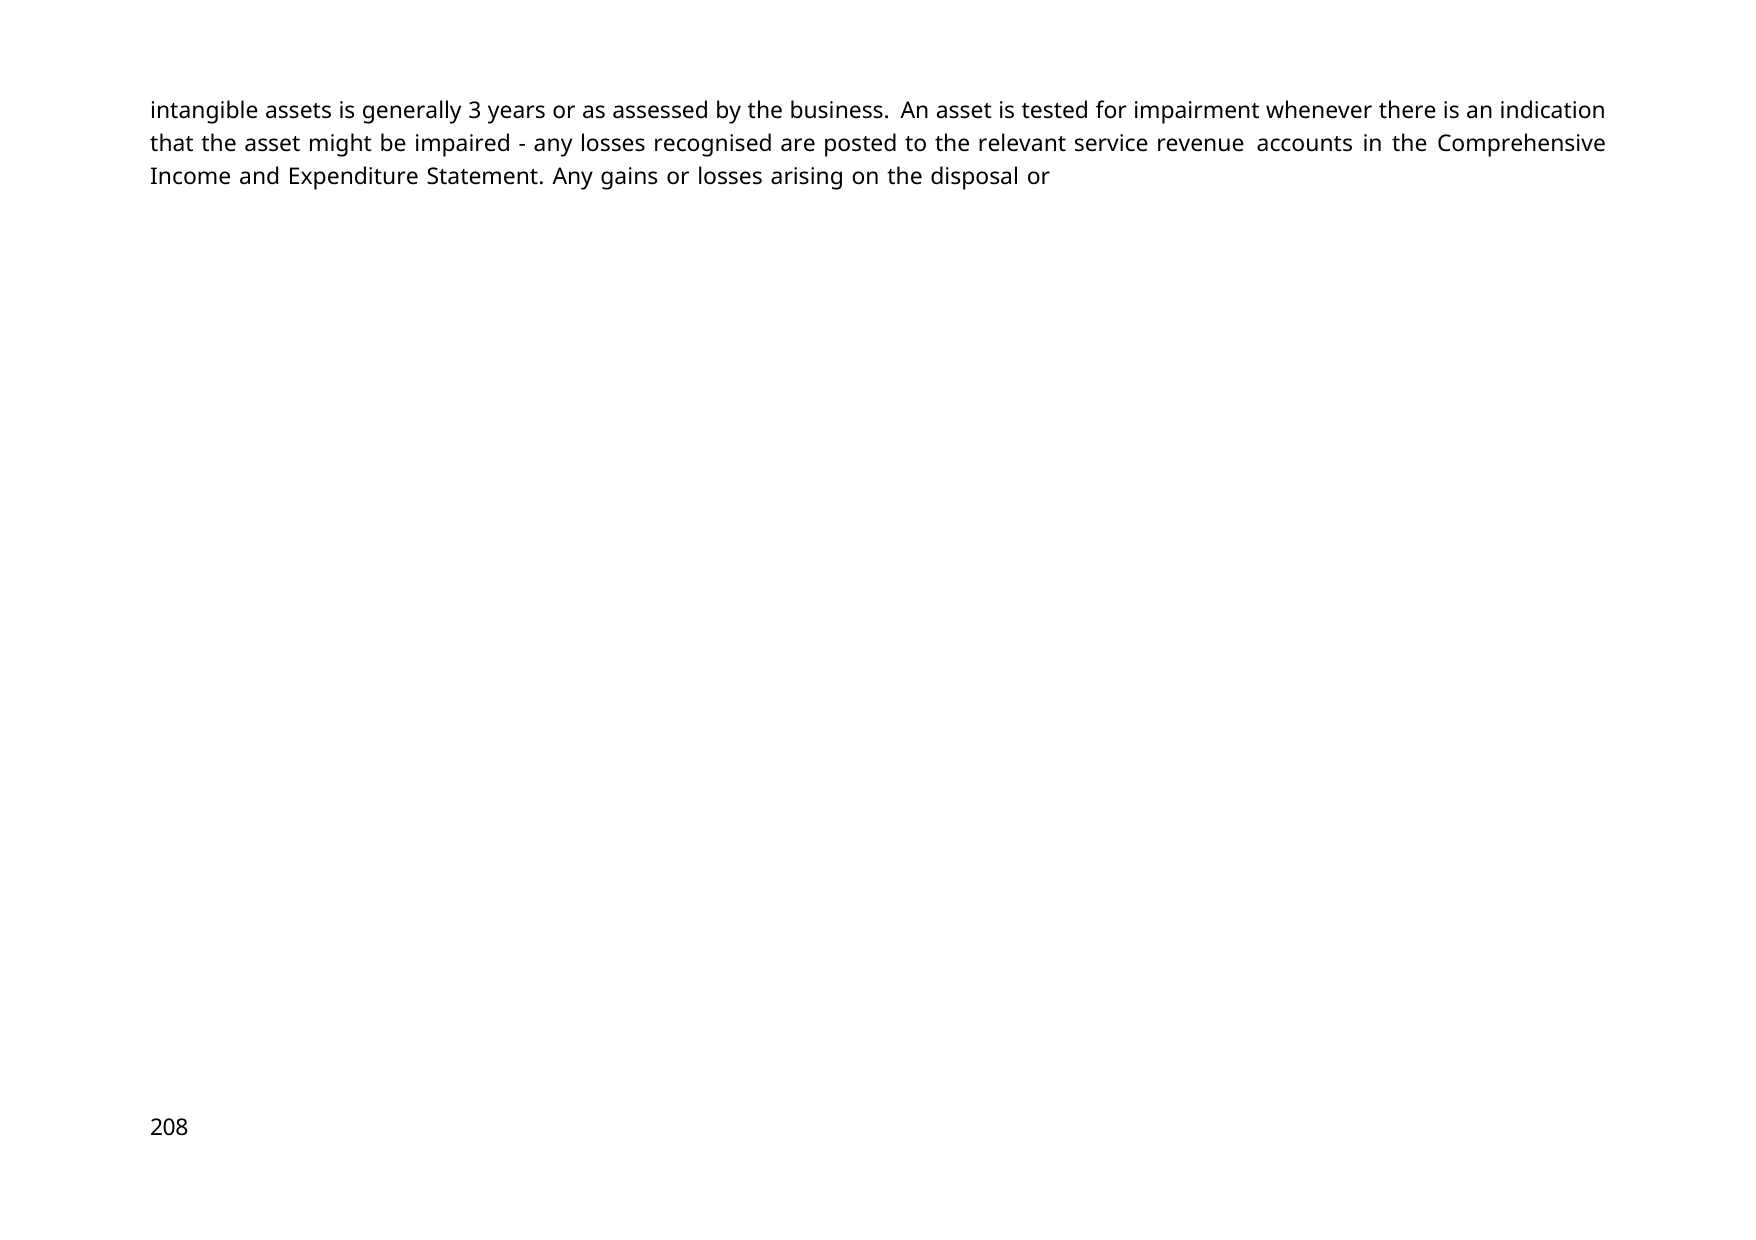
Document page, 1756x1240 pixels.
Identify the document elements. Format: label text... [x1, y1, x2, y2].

text intangible assets is generally 3 years or as assessed by the business. An asset is tested for impairment whenever there is an indication that the asset might be impaired - any losses recognised are posted to the relevant service revenue accounts in the Comprehensive Income and Expenditure Statement. Any gains or losses arising on the disposal or [150, 94, 1606, 191]
